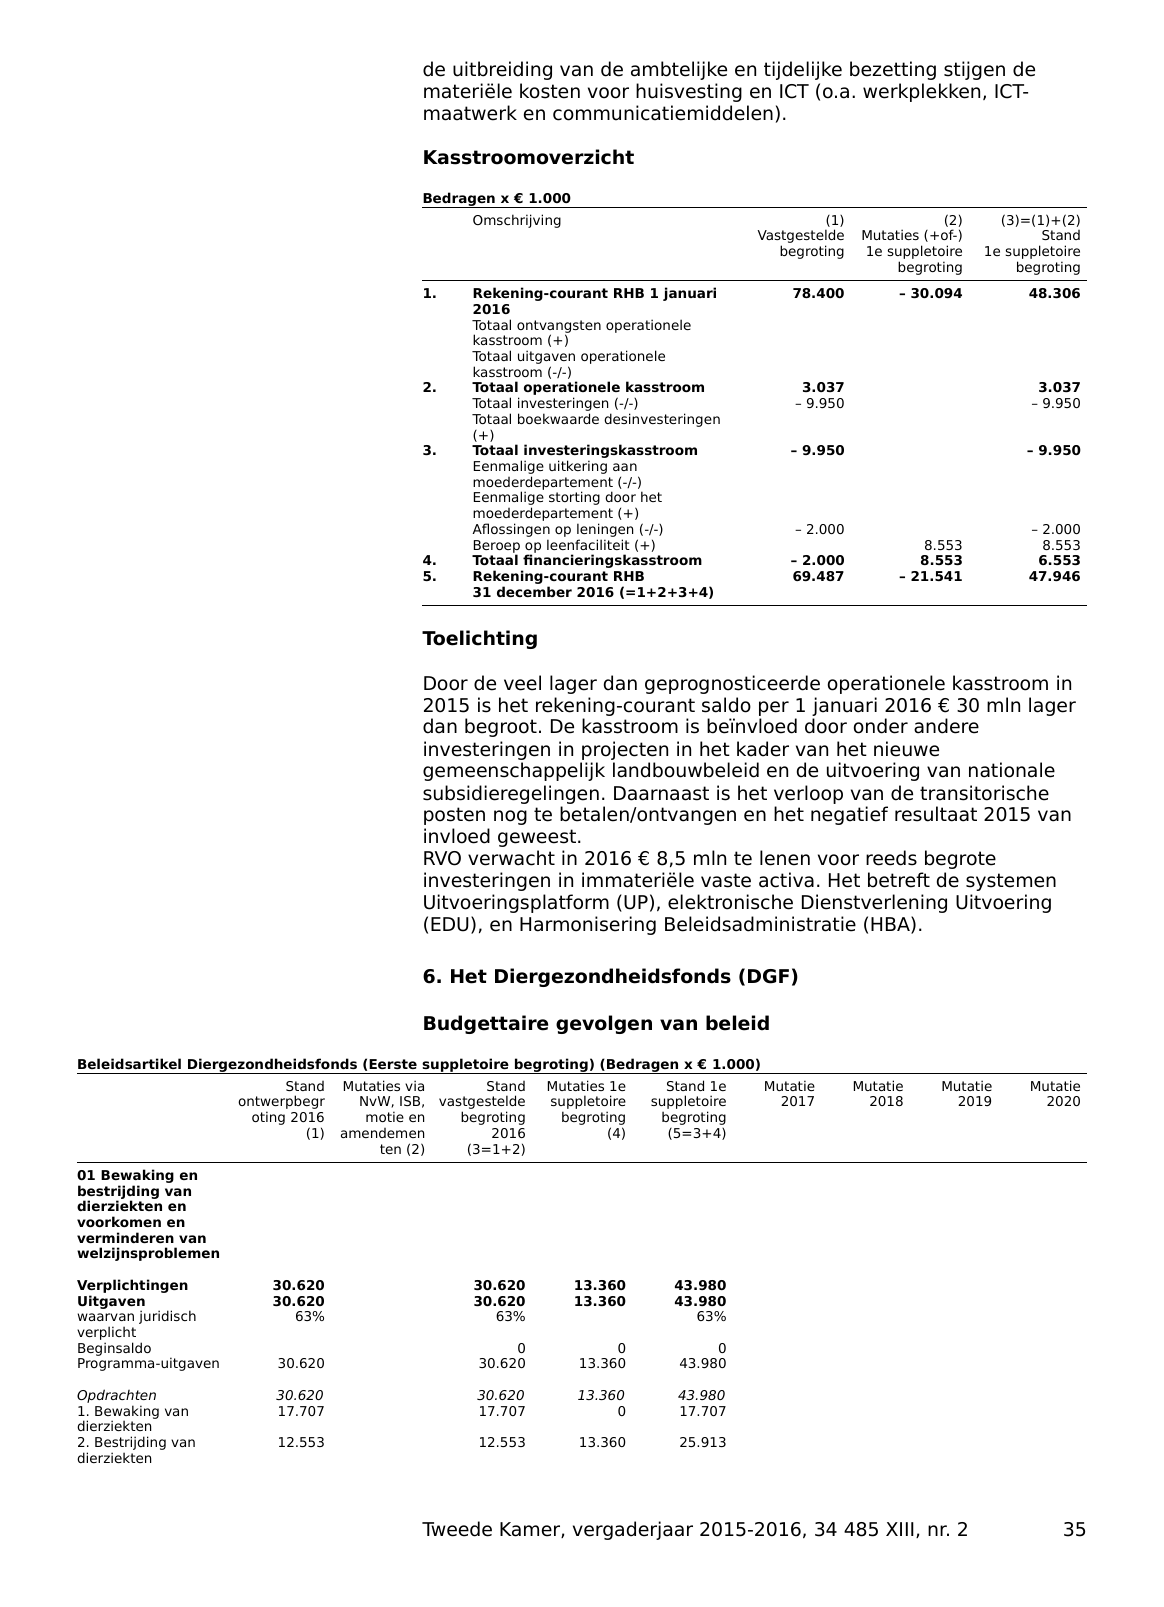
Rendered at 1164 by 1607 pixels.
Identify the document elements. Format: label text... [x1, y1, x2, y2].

table_cell 0 [531, 1404, 632, 1435]
table_cell [732, 459, 850, 490]
table_cell 13.360 [531, 1294, 632, 1309]
table_cell [431, 1372, 531, 1388]
table_cell [331, 1341, 431, 1356]
table_cell [77, 1074, 230, 1162]
table_cell [230, 1163, 331, 1262]
table_cell [531, 1163, 632, 1262]
table_cell [821, 1372, 909, 1388]
table_cell [422, 459, 467, 490]
table_cell 6.553 [969, 553, 1087, 569]
table_cell [632, 1372, 732, 1388]
table_cell [821, 1435, 909, 1466]
table_cell 13.360 [531, 1356, 632, 1372]
table_cell Aflossingen op leningen (-/-) [467, 522, 732, 537]
table_cell 2. Bestrijding van dierziekten [77, 1435, 230, 1466]
table_cell [230, 1262, 331, 1278]
table_cell Beginsaldo [77, 1341, 230, 1356]
table_cell Beroep op leenfaciliteit (+) [467, 538, 732, 553]
table_cell [732, 1372, 821, 1388]
table_cell Totaal uitgaven operationele kasstroom (-/-) [467, 349, 732, 380]
table_cell 30.620 [431, 1356, 531, 1372]
table_cell 4. [422, 553, 467, 569]
table_cell [732, 1278, 821, 1293]
table_cell 43.980 [632, 1356, 732, 1372]
table_cell 78.400 [732, 281, 850, 317]
table_cell – 2.000 [732, 522, 850, 537]
table_cell [998, 1356, 1087, 1372]
table_cell – 2.000 [732, 553, 850, 569]
table_cell 43.980 [632, 1278, 732, 1293]
table_cell 69.487 [732, 569, 850, 605]
table_cell [732, 1356, 821, 1372]
table_cell [821, 1341, 909, 1356]
table_header Bedragen x € 1.000 [422, 191, 1087, 207]
table_cell 8.553 [850, 538, 968, 553]
table_cell [531, 1372, 632, 1388]
table_cell [732, 1435, 821, 1466]
table_cell [998, 1404, 1087, 1435]
table_cell Mutatie 2020 [998, 1074, 1087, 1162]
table_cell Totaal operationele kasstroom [467, 380, 732, 396]
subtitle Toelichting [422, 628, 1087, 650]
table_cell Programma-uitgaven [77, 1356, 230, 1372]
table_cell [422, 317, 467, 349]
table_cell [732, 1294, 821, 1309]
table_cell [850, 443, 968, 459]
table_cell [850, 349, 968, 380]
table_cell [969, 459, 1087, 490]
table_cell Uitgaven [77, 1294, 230, 1309]
table_cell Rekening-courant RHB 31 december 2016 (=1+2+3+4) [467, 569, 732, 605]
table_cell [850, 396, 968, 412]
table_cell [331, 1372, 431, 1388]
table_cell [422, 522, 467, 537]
table_cell 30.620 [431, 1388, 531, 1403]
table_cell 3.037 [732, 380, 850, 396]
table_cell – 9.950 [969, 443, 1087, 459]
table_cell 30.620 [230, 1356, 331, 1372]
table_cell 25.913 [632, 1435, 732, 1466]
table_cell 13.360 [531, 1435, 632, 1466]
table_cell Eenmalige storting door het moederdepartement (+) [467, 490, 732, 522]
table_cell [331, 1404, 431, 1435]
table_cell [909, 1341, 998, 1356]
table_cell Totaal ontvangsten operationele kasstroom (+) [467, 317, 732, 349]
table_cell Mutatie 2019 [909, 1074, 998, 1162]
table_cell 43.980 [632, 1294, 732, 1309]
table_cell Totaal boekwaarde desinvesteringen (+) [467, 412, 732, 443]
table_cell Stand ontwerpbegroting 2016 (1) [230, 1074, 331, 1162]
table_cell Totaal investeringen (-/-) [467, 396, 732, 412]
table_cell [331, 1435, 431, 1466]
table_cell 17.707 [230, 1404, 331, 1435]
table_cell [732, 490, 850, 522]
table_cell [632, 1163, 732, 1262]
table_cell Rekening-courant RHB 1 januari 2016 [467, 281, 732, 317]
table_cell [850, 380, 968, 396]
table_cell [77, 1262, 230, 1278]
table_cell [969, 490, 1087, 522]
table_cell (1) Vastgestelde begroting [732, 208, 850, 280]
table_cell 8.553 [850, 553, 968, 569]
table_cell 2. [422, 380, 467, 396]
text Door de veel lager dan geprognosticeerde operationele kasstroom in 2015 is het rekening-courant saldo per 1 januari 2016 € 30 mln lager dan begroot. De kasstroom is beïnvloed door onder andere investeringen in projecten in het kader van het nieuwe gemeenschappelijk landbouwbeleid en de uitvoering van nationale subsidieregelingen. Daarnaast is het verloop van de transitorische posten nog te betalen/ontvangen en het negatief resultaat 2015 van invloed geweest. [422, 672, 1087, 848]
table_cell [969, 412, 1087, 443]
table_cell Stand 1e suppletoire begroting (5=3+4) [632, 1074, 732, 1162]
table_cell 13.360 [531, 1278, 632, 1293]
table_cell [998, 1388, 1087, 1403]
table_cell [422, 208, 467, 280]
table_cell – 2.000 [969, 522, 1087, 537]
table_cell [909, 1435, 998, 1466]
table_cell 30.620 [230, 1388, 331, 1403]
table_cell [821, 1294, 909, 1309]
table_cell [998, 1309, 1087, 1341]
table_cell [531, 1262, 632, 1278]
table_cell [969, 349, 1087, 380]
table_cell 63% [431, 1309, 531, 1341]
table_cell Totaal investeringskasstroom [467, 443, 732, 459]
table_cell Stand vastgestelde begroting 2016 (3=1+2) [431, 1074, 531, 1162]
table_cell [732, 349, 850, 380]
table_cell 12.553 [230, 1435, 331, 1466]
table_cell [732, 1404, 821, 1435]
table_cell Opdrachten [77, 1388, 230, 1403]
table_cell [998, 1372, 1087, 1388]
table_cell [422, 349, 467, 380]
table_cell [909, 1372, 998, 1388]
table_cell [732, 317, 850, 349]
table_cell 01 Bewaking en bestrijding van dierziekten en voorkomen en verminderen van welzijnsproblemen [77, 1163, 230, 1262]
table_cell Mutatie 2018 [821, 1074, 909, 1162]
table_cell 13.360 [531, 1388, 632, 1403]
table_cell [732, 1262, 821, 1278]
table_cell 3.037 [969, 380, 1087, 396]
table_cell 1. Bewaking van dierziekten [77, 1404, 230, 1435]
table_cell [422, 538, 467, 553]
table_cell [909, 1356, 998, 1372]
table_cell [230, 1372, 331, 1388]
table_cell 3. [422, 443, 467, 459]
table_cell – 9.950 [732, 396, 850, 412]
table_cell [821, 1404, 909, 1435]
table_cell 0 [431, 1341, 531, 1356]
table_cell [732, 1163, 821, 1262]
table_cell [998, 1163, 1087, 1262]
table_cell Verplichtingen [77, 1278, 230, 1293]
table_cell [331, 1388, 431, 1403]
table_cell (2) Mutaties (+of-) 1e suppletoire begroting [850, 208, 968, 280]
table_cell 63% [230, 1309, 331, 1341]
table_cell [850, 317, 968, 349]
table_cell Mutatie 2017 [732, 1074, 821, 1162]
table_cell [732, 538, 850, 553]
table_cell [850, 490, 968, 522]
table_cell Mutaties 1e suppletoire begroting (4) [531, 1074, 632, 1162]
table_cell [850, 412, 968, 443]
table_cell [331, 1309, 431, 1341]
table_cell 63% [632, 1309, 732, 1341]
table_cell 5. [422, 569, 467, 605]
table_cell [909, 1294, 998, 1309]
subtitle 6. Het Diergezondheidsfonds (DGF) [422, 966, 1087, 988]
table_cell [909, 1262, 998, 1278]
table_cell [821, 1356, 909, 1372]
table_cell 0 [632, 1341, 732, 1356]
table_cell [850, 459, 968, 490]
table_cell [431, 1262, 531, 1278]
table_cell [431, 1163, 531, 1262]
table_cell [331, 1356, 431, 1372]
table_cell [821, 1262, 909, 1278]
table_cell [821, 1388, 909, 1403]
table_cell [732, 412, 850, 443]
table_cell [998, 1341, 1087, 1356]
table_cell [850, 522, 968, 537]
table_cell [909, 1404, 998, 1435]
table_cell [909, 1309, 998, 1341]
table_cell [230, 1341, 331, 1356]
table_cell [422, 490, 467, 522]
table_cell [998, 1278, 1087, 1293]
table_cell 30.620 [431, 1278, 531, 1293]
table_cell [821, 1309, 909, 1341]
table_cell [732, 1341, 821, 1356]
table_cell 12.553 [431, 1435, 531, 1466]
table_cell 30.620 [230, 1294, 331, 1309]
table_cell – 21.541 [850, 569, 968, 605]
subtitle Budgettaire gevolgen van beleid [422, 1013, 1087, 1035]
table_cell [909, 1388, 998, 1403]
table_cell 1. [422, 281, 467, 317]
table_cell 30.620 [431, 1294, 531, 1309]
table_cell [998, 1294, 1087, 1309]
table_cell – 9.950 [732, 443, 850, 459]
table_cell [331, 1294, 431, 1309]
table_cell 47.946 [969, 569, 1087, 605]
table_cell [969, 317, 1087, 349]
table_cell 48.306 [969, 281, 1087, 317]
table_cell [422, 396, 467, 412]
table_cell (3)=(1)+(2) Stand 1e suppletoire begroting [969, 208, 1087, 280]
text de uitbreiding van de ambtelijke en tijdelijke bezetting stijgen de materiële kosten voor huisvesting en ICT (o.a. werkplekken, ICT-maatwerk en communicatiemiddelen). [422, 59, 1087, 125]
table_cell waarvan juridisch verplicht [77, 1309, 230, 1341]
table_cell [821, 1163, 909, 1262]
table_cell Totaal financieringskasstroom [467, 553, 732, 569]
subtitle Kasstroomoverzicht [422, 147, 1087, 169]
table_cell 30.620 [230, 1278, 331, 1293]
table_cell 8.553 [969, 538, 1087, 553]
table_cell [331, 1262, 431, 1278]
table_cell 43.980 [632, 1388, 732, 1403]
table_cell [909, 1163, 998, 1262]
table_cell [732, 1388, 821, 1403]
table_cell [422, 412, 467, 443]
table_cell [732, 1309, 821, 1341]
table_cell Eenmalige uitkering aan moederdepartement (-/-) [467, 459, 732, 490]
table_cell [821, 1278, 909, 1293]
table_cell Mutaties via NvW, ISB, motie en amendementen (2) [331, 1074, 431, 1162]
table_cell [909, 1278, 998, 1293]
table_cell [998, 1435, 1087, 1466]
text RVO verwacht in 2016 € 8,5 mln te lenen voor reeds begrote investeringen in immateriële vaste activa. Het betreft de systemen Uitvoeringsplatform (UP), elektronische Dienstverlening Uitvoering (EDU), en Harmonisering Beleidsadministratie (HBA). [422, 848, 1087, 936]
table_cell [632, 1262, 732, 1278]
table_cell – 9.950 [969, 396, 1087, 412]
table_cell Omschrijving [467, 208, 732, 280]
table_cell [77, 1372, 230, 1388]
table_cell 17.707 [632, 1404, 732, 1435]
table_cell [331, 1278, 431, 1293]
table_header Beleidsartikel Diergezondheidsfonds (Eerste suppletoire begroting) (Bedragen x € 1.000) [77, 1057, 1087, 1073]
table_cell 17.707 [431, 1404, 531, 1435]
table_cell 0 [531, 1341, 632, 1356]
table_cell [998, 1262, 1087, 1278]
table_cell [531, 1309, 632, 1341]
table_cell [331, 1163, 431, 1262]
table_cell – 30.094 [850, 281, 968, 317]
